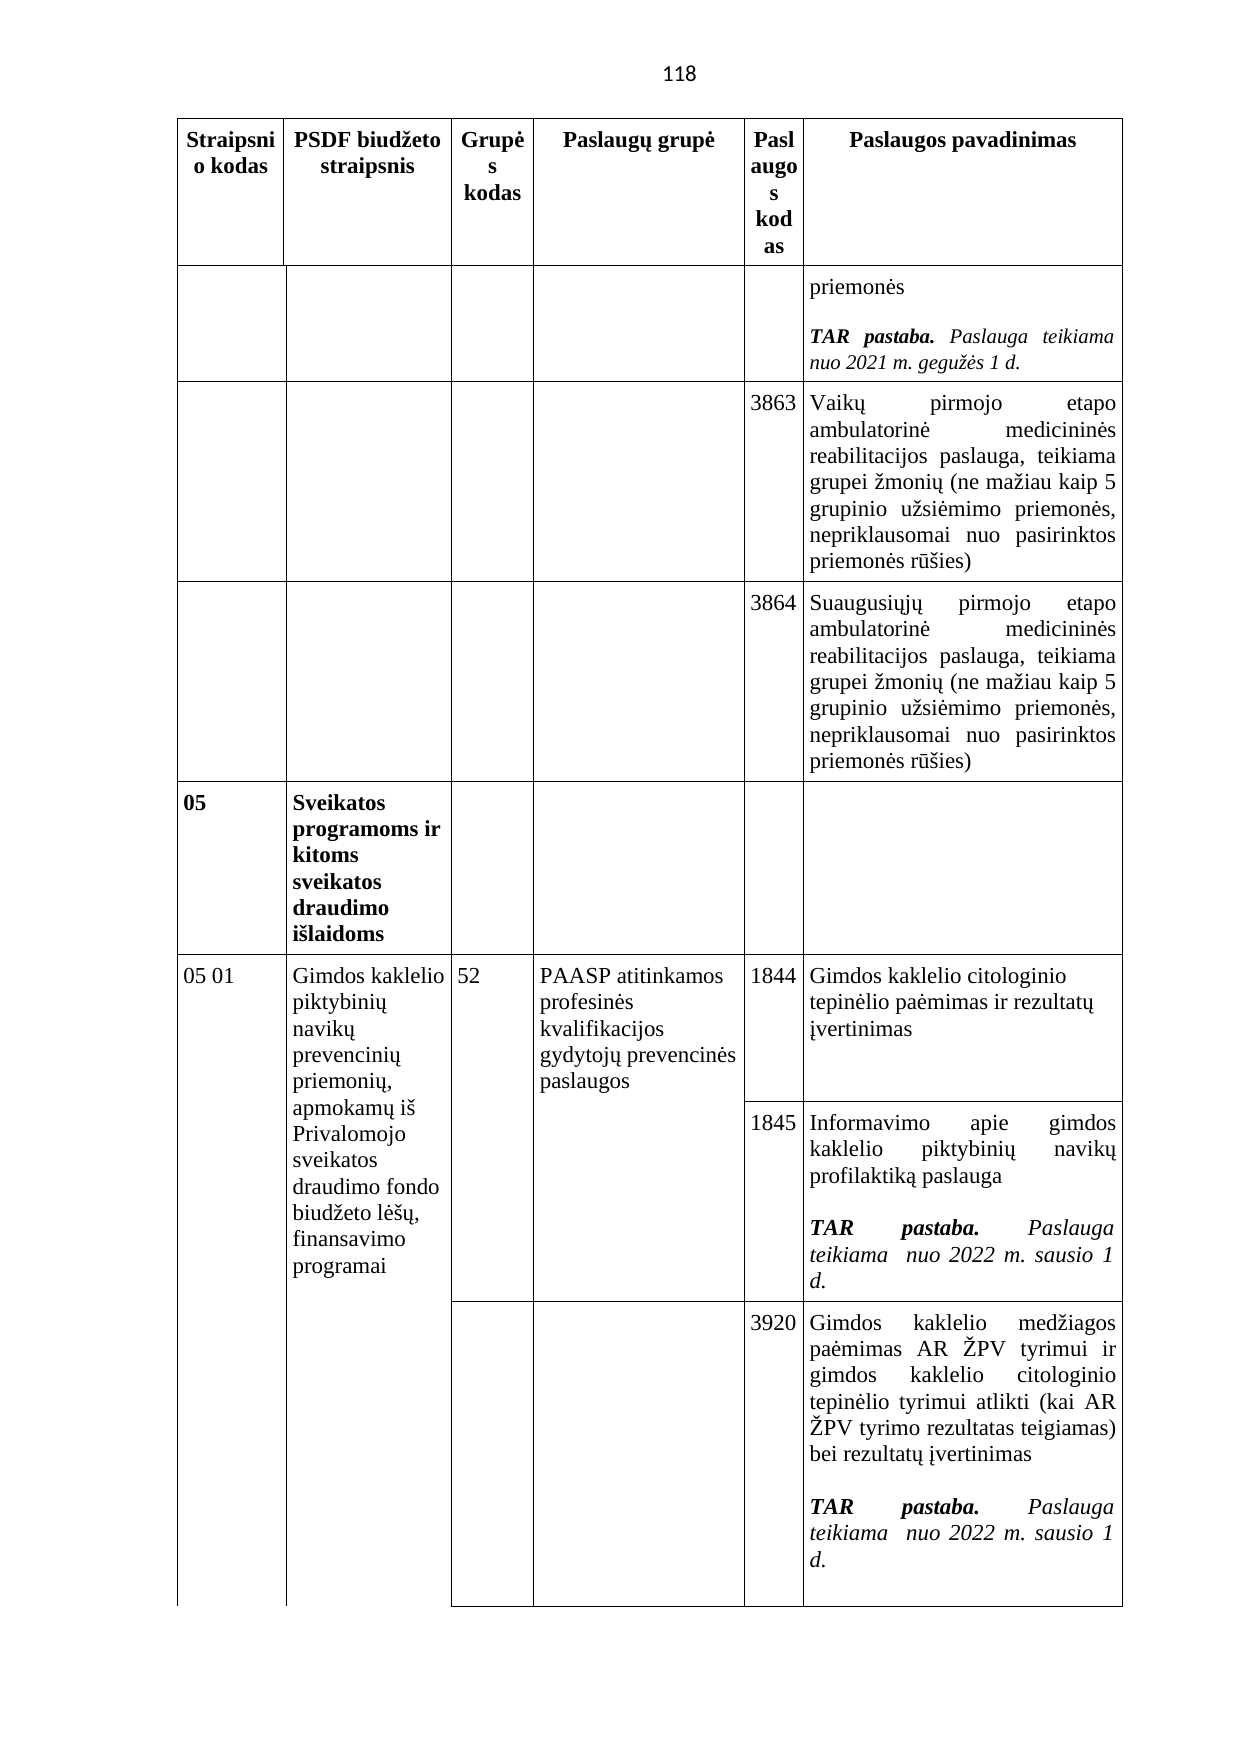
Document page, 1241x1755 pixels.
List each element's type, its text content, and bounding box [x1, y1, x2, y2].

table_cell 3863 [745, 382, 803, 581]
table_cell [287, 1301, 451, 1606]
table_cell [452, 582, 533, 781]
table_cell [534, 782, 744, 954]
table_cell Vaikų pirmojo etapo ambulatorinė medicininės reabilitacijos paslauga, teikiama grupei žmonių (ne mažiau kaip 5 grupinio užsiėmimo priemonės, nepriklausomai nuo pasirinktos priemonės rūšies) [804, 382, 1122, 581]
table_cell priemonės TAR pastaba. Paslauga teikiama nuo 2021 m. gegužės 1 d. [804, 266, 1122, 381]
table_cell [178, 582, 286, 781]
table_header Grupės kodas [452, 119, 533, 265]
table_cell [534, 266, 744, 381]
table_cell 05 [178, 782, 286, 954]
table_header Paslaugos pavadinimas [804, 119, 1122, 265]
table_cell [287, 582, 451, 781]
table_cell [534, 582, 744, 781]
table_cell [534, 1302, 744, 1606]
table_cell [178, 1101, 286, 1301]
table_cell Gimdos kaklelio piktybinių navikų prevencinių priemonių, apmokamų iš Privalomojo sveikatos draudimo fondo biudžeto lėšų, finansavimo programai [287, 955, 451, 1301]
table_cell [745, 782, 803, 954]
table_cell [534, 1101, 744, 1301]
table_cell [178, 266, 286, 381]
table_cell 3920 [745, 1302, 803, 1606]
table_cell [452, 1101, 533, 1301]
table_header Straipsnio kodas [178, 119, 283, 265]
table_cell [745, 266, 803, 381]
table_header PSDF biudžeto straipsnis [284, 119, 451, 265]
table_cell [178, 1301, 286, 1606]
table_cell Informavimo apie gimdos kaklelio piktybinių navikų profilaktiką paslauga TAR pastaba. Paslauga teikiama nuo 2022 m. sausio 1 d. [804, 1102, 1122, 1301]
table_cell Gimdos kaklelio medžiagos paėmimas AR ŽPV tyrimui ir gimdos kaklelio citologinio tepinėlio tyrimui atlikti (kai AR ŽPV tyrimo rezultatas teigiamas) bei rezultatų įvertinimas TAR pastaba. Paslauga teikiama nuo 2022 m. sausio 1 d. [804, 1302, 1122, 1606]
table_cell [178, 382, 286, 581]
table_cell [452, 1302, 533, 1606]
table_cell PAASP atitinkamos profesinės kvalifikacijos gydytojų prevencinės paslaugos [534, 955, 744, 1101]
table_header Paslaugų grupė [534, 119, 744, 265]
table_cell Sveikatos programoms ir kitoms sveikatos draudimo išlaidoms [287, 782, 451, 954]
table_cell 1844 [745, 955, 803, 1101]
table_cell [287, 382, 451, 581]
table_cell [452, 382, 533, 581]
table_cell [287, 266, 451, 381]
table_cell [452, 782, 533, 954]
table_header Paslaugos kodas [745, 119, 803, 265]
table_cell [804, 782, 1122, 954]
table_cell Gimdos kaklelio citologinio tepinėlio paėmimas ir rezultatų įvertinimas [804, 955, 1122, 1101]
table_cell 1845 [745, 1102, 803, 1301]
table_cell Suaugusiųjų pirmojo etapo ambulatorinė medicininės reabilitacijos paslauga, teikiama grupei žmonių (ne mažiau kaip 5 grupinio užsiėmimo priemonės, nepriklausomai nuo pasirinktos priemonės rūšies) [804, 582, 1122, 781]
table_cell 52 [452, 955, 533, 1101]
table_cell [452, 266, 533, 381]
table_cell 05 01 [178, 955, 286, 1101]
table_cell [534, 382, 744, 581]
table_cell 3864 [745, 582, 803, 781]
